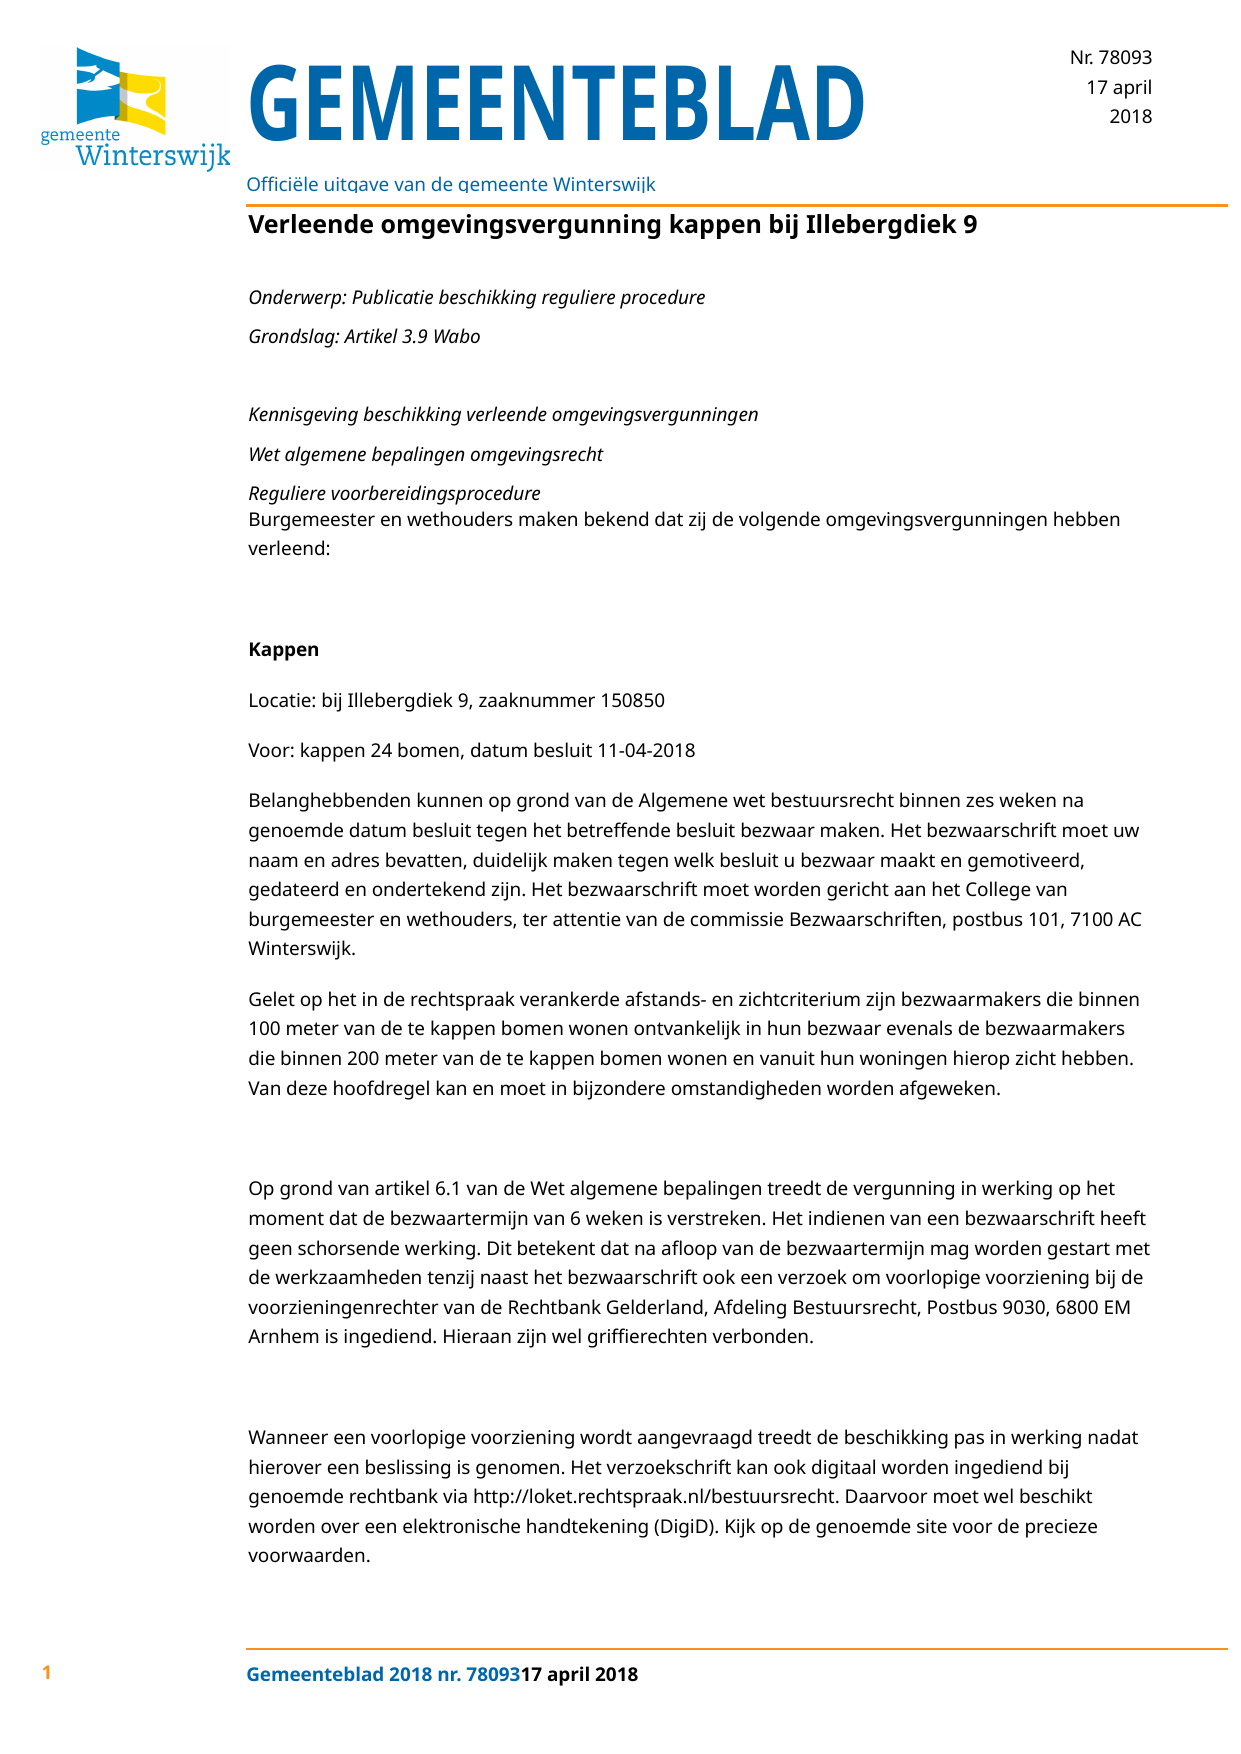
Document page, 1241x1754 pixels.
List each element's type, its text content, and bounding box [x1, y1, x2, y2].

text Burgemeester en wethouders maken bekend dat zij de volgende omgevingsvergunningen hebben verleend: [248, 506, 1152, 561]
text Belanghebbenden kunnen op grond van de Algemene wet bestuursrecht binnen zes weken na genoemde datum besluit tegen het betreffende besluit bezwaar maken. Het bezwaarschrift moet uw naam en adres bevatten, duidelijk maken tegen welk besluit u bezwaar maakt en gemotiveerd, gedateerd en ondertekend zijn. Het bezwaarschrift moet worden gericht aan het College van burgemeester en wethouders, ter attentie van de commissie Bezwaarschriften, postbus 101, 7100 AC Winterswijk. [248, 788, 1152, 961]
text Wanneer een voorlopige voorziening wordt aangevraagd treedt de beschikking pas in werking nadat hierover een beslissing is genomen. Het verzoekschrift kan ook digitaal worden ingediend bij genoemde rechtbank via http://loket.rechtspraak.nl/bestuursrecht. Daarvoor moet wel beschikt worden over een elektronische handtekening (DigiD). Kijk op de genoemde site voor de precieze voorwaarden. [248, 1424, 1152, 1568]
text Kennisgeving beschikking verleende omgevingsvergunningen [248, 402, 1152, 427]
text Wet algemene bepalingen omgevingsrecht [248, 441, 1152, 467]
text Locatie: bij Illebergdiek 9, zaaknummer 150850 [248, 687, 1152, 712]
text Op grond van artikel 6.1 van de Wet algemene bepalingen treedt de vergunning in werking op het moment dat de bezwaartermijn van 6 weken is verstreken. Het indienen van een bezwaarschrift heeft geen schorsende werking. Dit betekent dat na afloop van de bezwaartermijn mag worden gestart met de werkzaamheden tenzij naast het bezwaarschrift ook een verzoek om voorlopige voorziening bij de voorzieningenrechter van de Rechtbank Gelderland, Afdeling Bestuursrecht, Postbus 9030, 6800 EM Arnhem is ingediend. Hieraan zijn wel griffierechten verbonden. [248, 1176, 1152, 1349]
text Kappen [248, 636, 1152, 662]
text Verleende omgevingsvergunning kappen bij Illebergdiek 9 [248, 207, 1152, 241]
picture [41, 47, 231, 172]
picture [225, 153, 231, 162]
text Gelet op het in de rechtspraak verankerde afstands- en zichtcriterium zijn bezwaarmakers die binnen 100 meter van de te kappen bomen wonen ontvankelijk in hun bezwaar evenals de bezwaarmakers die binnen 200 meter van de te kappen bomen wonen en vanuit hun woningen hierop zicht hebben. Van deze hoofdregel kan en moet in bijzondere omstandigheden worden afgeweken. [248, 986, 1152, 1100]
text Voor: kappen 24 bomen, datum besluit 11-04-2018 [248, 737, 1152, 763]
text Grondslag: Artikel 3.9 Wabo [248, 323, 1152, 349]
text Onderwerp: Publicatie beschikking reguliere procedure [248, 284, 1152, 309]
text Reguliere voorbereidingsprocedure [248, 480, 1152, 506]
